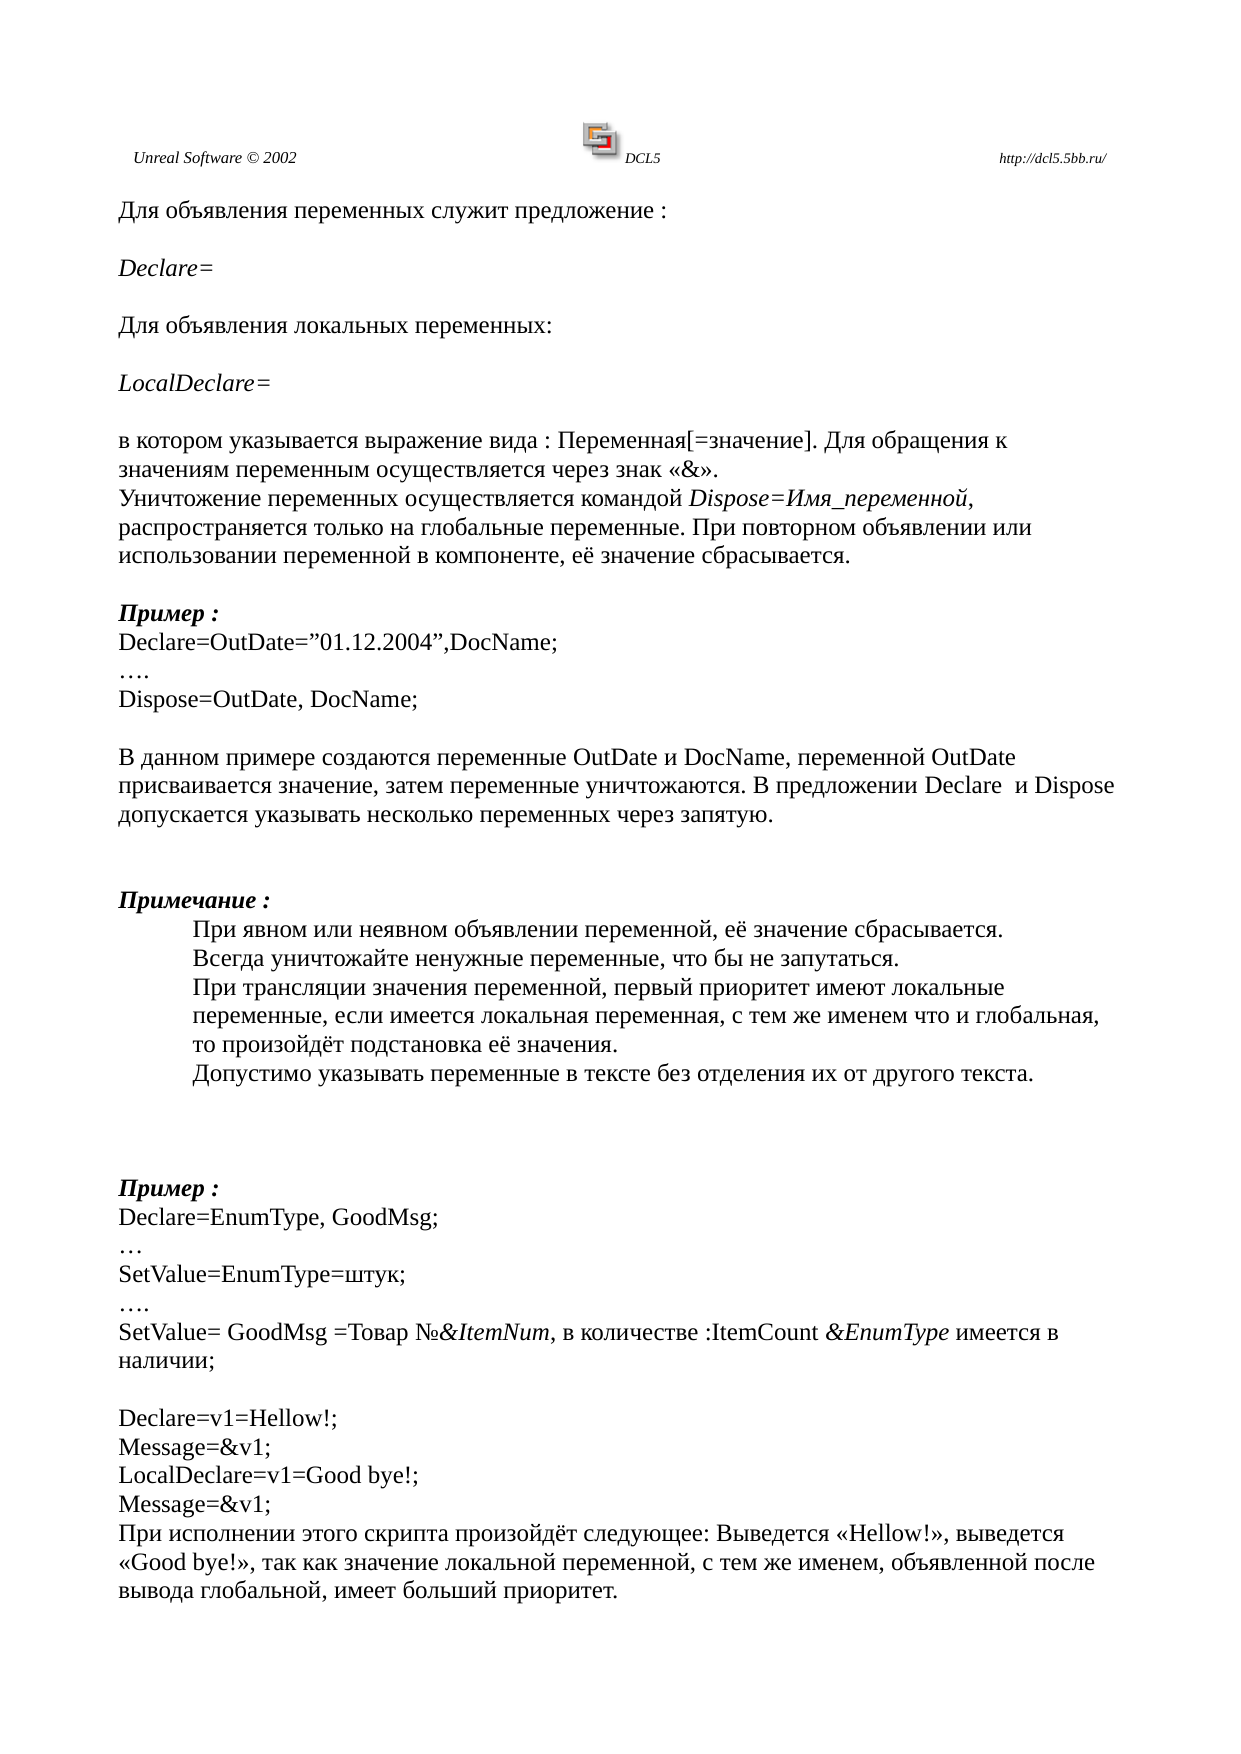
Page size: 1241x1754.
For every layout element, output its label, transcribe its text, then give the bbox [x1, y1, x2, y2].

text Declare=v1=Hellow!; [118, 1403, 1122, 1432]
text В данном примере создаются переменные OutDate и DocName, переменной OutDate присваивается значение, затем переменные уничтожаются. В предложении Declare и Dispose допускается указывать несколько переменных через запятую. [118, 742, 1122, 828]
text … [118, 1230, 1122, 1259]
text …. [118, 655, 1122, 684]
text Для объявления локальных переменных: [118, 310, 1122, 339]
text Уничтожение переменных осуществляется командой Dispose=Имя_переменной, распространяется только на глобальные переменные. При повторном объявлении или использовании переменной в компоненте, её значение сбрасывается. [118, 483, 1122, 569]
text Всегда уничтожайте ненужные переменные, что бы не запутаться. [192, 943, 1122, 972]
text Dispose=OutDate, DocName; [118, 684, 1122, 713]
text LocalDeclare= [118, 368, 1122, 397]
text Пример : [118, 1173, 1122, 1202]
text Declare= [118, 253, 1122, 282]
text LocalDeclare=v1=Good bye!; [118, 1460, 1122, 1489]
text При явном или неявном объявлении переменной, её значение сбрасывается. [192, 914, 1122, 943]
text …. [118, 1288, 1122, 1317]
text Message=&v1; [118, 1432, 1122, 1460]
text Допустимо указывать переменные в тексте без отделения их от другого текста. [192, 1058, 1122, 1087]
text Для объявления переменных служит предложение : [118, 195, 1122, 224]
text При исполнении этого скрипта произойдёт следующее: Выведется «Hellow!», выведется «Good bye!», так как значение локальной переменной, с тем же именем, объявленной после вывода глобальной, имеет больший приоритет. [118, 1518, 1122, 1604]
text в котором указывается выражение вида : Переменная[=значение]. Для обращения к значениям переменным осуществляется через знак «&». [118, 425, 1122, 483]
text Message=&v1; [118, 1489, 1122, 1518]
text Declare=OutDate=”01.12.2004”,DocName; [118, 627, 1122, 655]
picture [579, 118, 625, 164]
text SetValue= GoodMsg =Товар №&ItemNum, в количестве :ItemCount &EnumType имеется в наличии; [118, 1317, 1122, 1374]
text Declare=EnumType, GoodMsg; [118, 1202, 1122, 1230]
text Примечание : [118, 885, 1122, 914]
text Пример : [118, 598, 1122, 627]
text SetValue=EnumType=штук; [118, 1259, 1122, 1288]
text При трансляции значения переменной, первый приоритет имеют локальные переменные, если имеется локальная переменная, с тем же именем что и глобальная, то произойдёт подстановка её значения. [192, 972, 1122, 1058]
